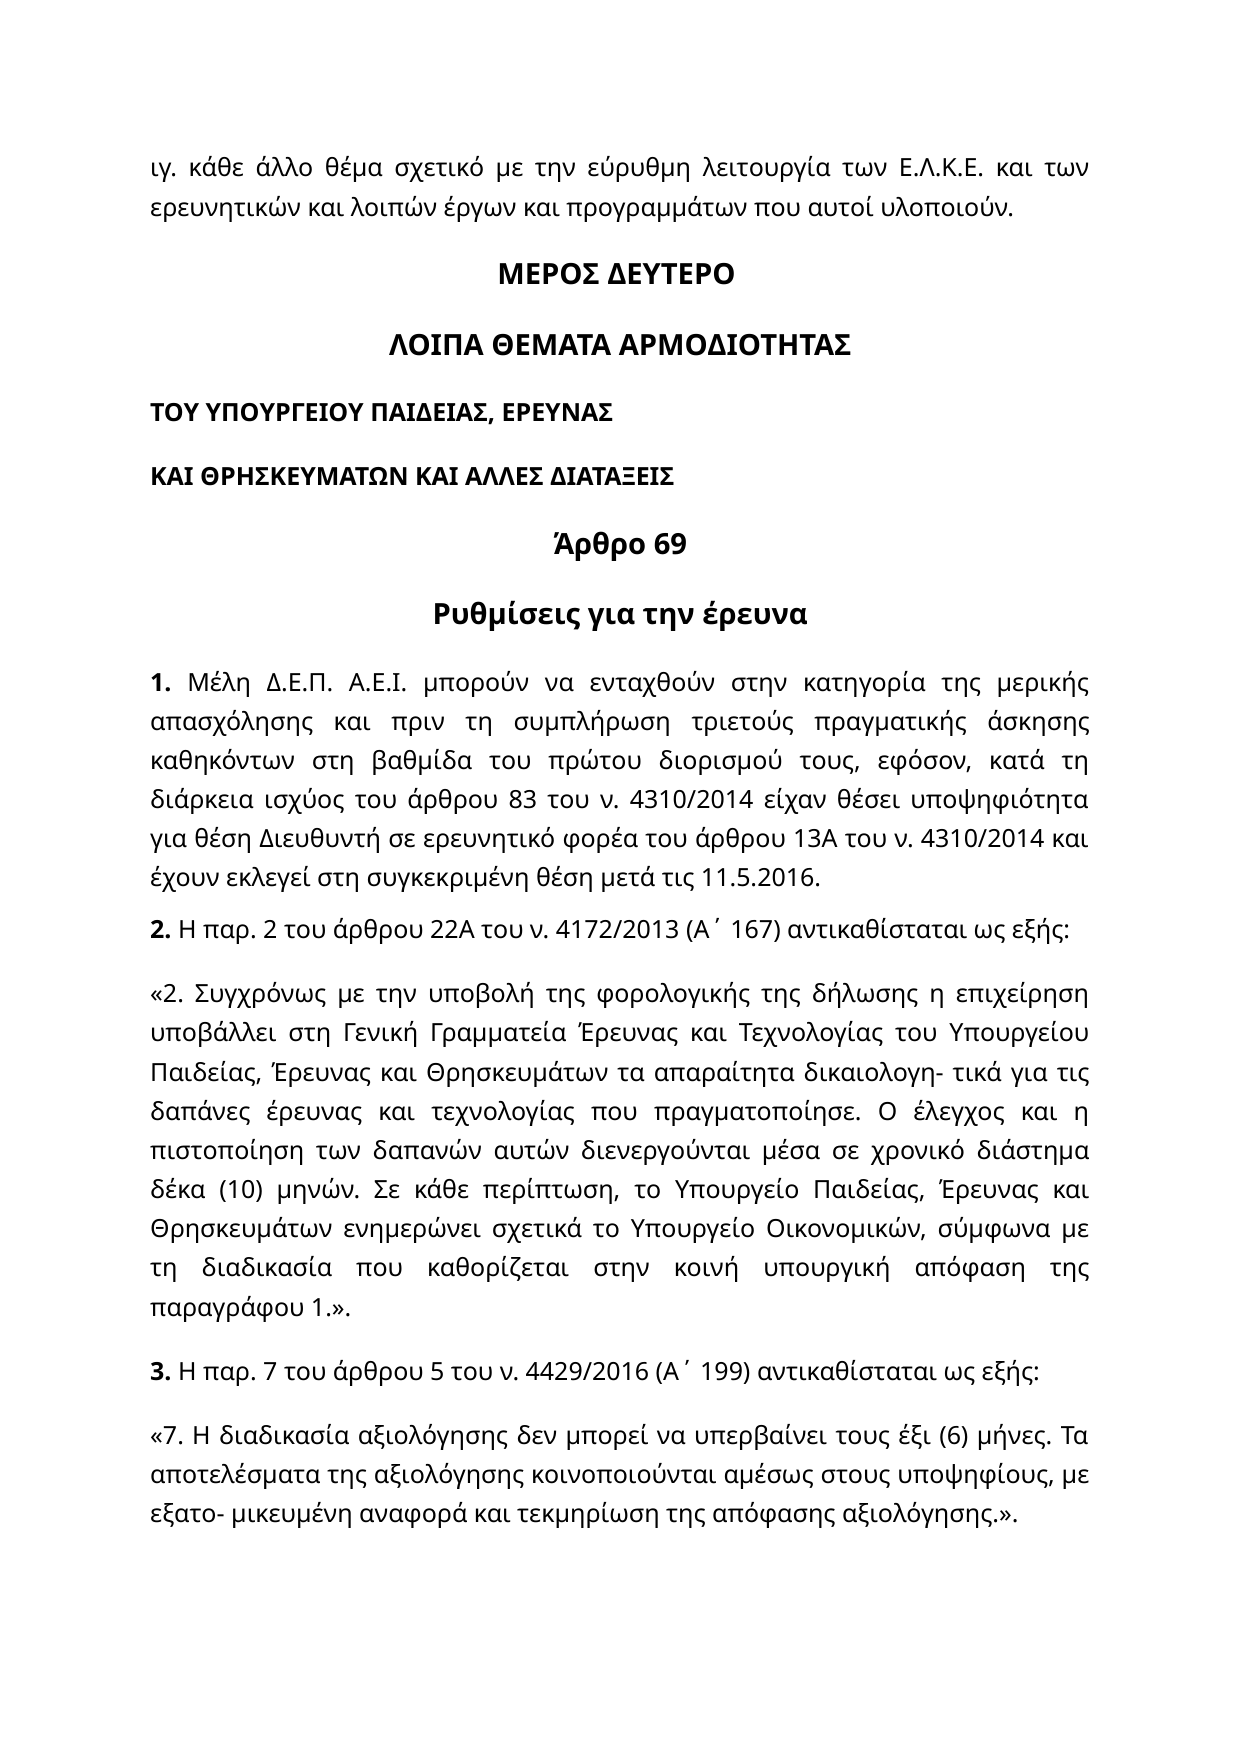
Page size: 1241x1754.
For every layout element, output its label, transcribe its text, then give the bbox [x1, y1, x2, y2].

text ΤΟΥ ΥΠΟΥΡΓΕΙΟΥ ΠΑΙΔΕΙΑΣ, ΕΡΕΥΝΑΣ [150, 394, 1090, 429]
text «7. Η διαδικασία αξιολόγησης δεν μπορεί να υπερβαίνει τους έξι (6) μήνες. Τα αποτελέσματα της αξιολόγησης κοινοποιούνται αμέσως στους υποψηφίους, με εξατο- μικευμένη αναφορά και τεκμηρίωση της απόφασης αξιολόγησης.». [150, 1417, 1090, 1530]
text 2. Η παρ. 2 του άρθρου 22Α του ν. 4172/2013 (Α΄ 167) αντικαθίσταται ως εξής: [150, 912, 1090, 946]
subtitle Άρθρο 69 [150, 523, 1090, 563]
text ιγ. κάθε άλλο θέμα σχετικό με την εύρυθμη λειτουργία των Ε.Λ.Κ.Ε. και των ερευνητικών και λοιπών έργων και προγραμμάτων που αυτοί υλοποιούν. [150, 150, 1090, 223]
subtitle ΜΕΡΟΣ ΔΕΥΤΕΡΟ [150, 253, 1090, 293]
text «2. Συγχρόνως με την υποβολή της φορολογικής της δήλωσης η επιχείρηση υποβάλλει στη Γενική Γραμματεία Έρευνας και Τεχνολογίας του Υπουργείου Παιδείας, Έρευνας και Θρησκευμάτων τα απαραίτητα δικαιολογη- τικά για τις δαπάνες έρευνας και τεχνολογίας που πραγματοποίησε. Ο έλεγχος και η πιστοποίηση των δαπανών αυτών διενεργούνται μέσα σε χρονικό διάστημα δέκα (10) μηνών. Σε κάθε περίπτωση, το Υπουργείο Παιδείας, Έρευνας και Θρησκευμάτων ενημερώνει σχετικά το Υπουργείο Οικονομικών, σύμφωνα με τη διαδικασία που καθορίζεται στην κοινή υπουργική απόφαση της παραγράφου 1.». [150, 976, 1090, 1323]
text 1. Μέλη Δ.Ε.Π. Α.Ε.Ι. μπορούν να ενταχθούν στην κατηγορία της μερικής απασχόλησης και πριν τη συμπλήρωση τριετούς πραγματικής άσκησης καθηκόντων στη βαθμίδα του πρώτου διορισμού τους, εφόσον, κατά τη διάρκεια ισχύος του άρθρου 83 του ν. 4310/2014 είχαν θέσει υποψηφιότητα για θέση Διευθυντή σε ερευνητικό φορέα του άρθρου 13Α του ν. 4310/2014 και έχουν εκλεγεί στη συγκεκριμένη θέση μετά τις 11.5.2016. [150, 664, 1090, 894]
text ΚΑΙ ΘΡΗΣΚΕΥΜΑΤΩΝ ΚΑΙ ΑΛΛΕΣ ΔΙΑΤΑΞΕΙΣ [150, 459, 1090, 493]
text 3. Η παρ. 7 του άρθρου 5 του ν. 4429/2016 (Α΄ 199) αντικαθίσταται ως εξής: [150, 1353, 1090, 1387]
subtitle Ρυθμίσεις για την έρευνα [150, 593, 1090, 633]
subtitle ΛΟΙΠΑ ΘΕΜΑΤΑ ΑΡΜΟΔΙΟΤΗΤΑΣ [150, 324, 1090, 364]
